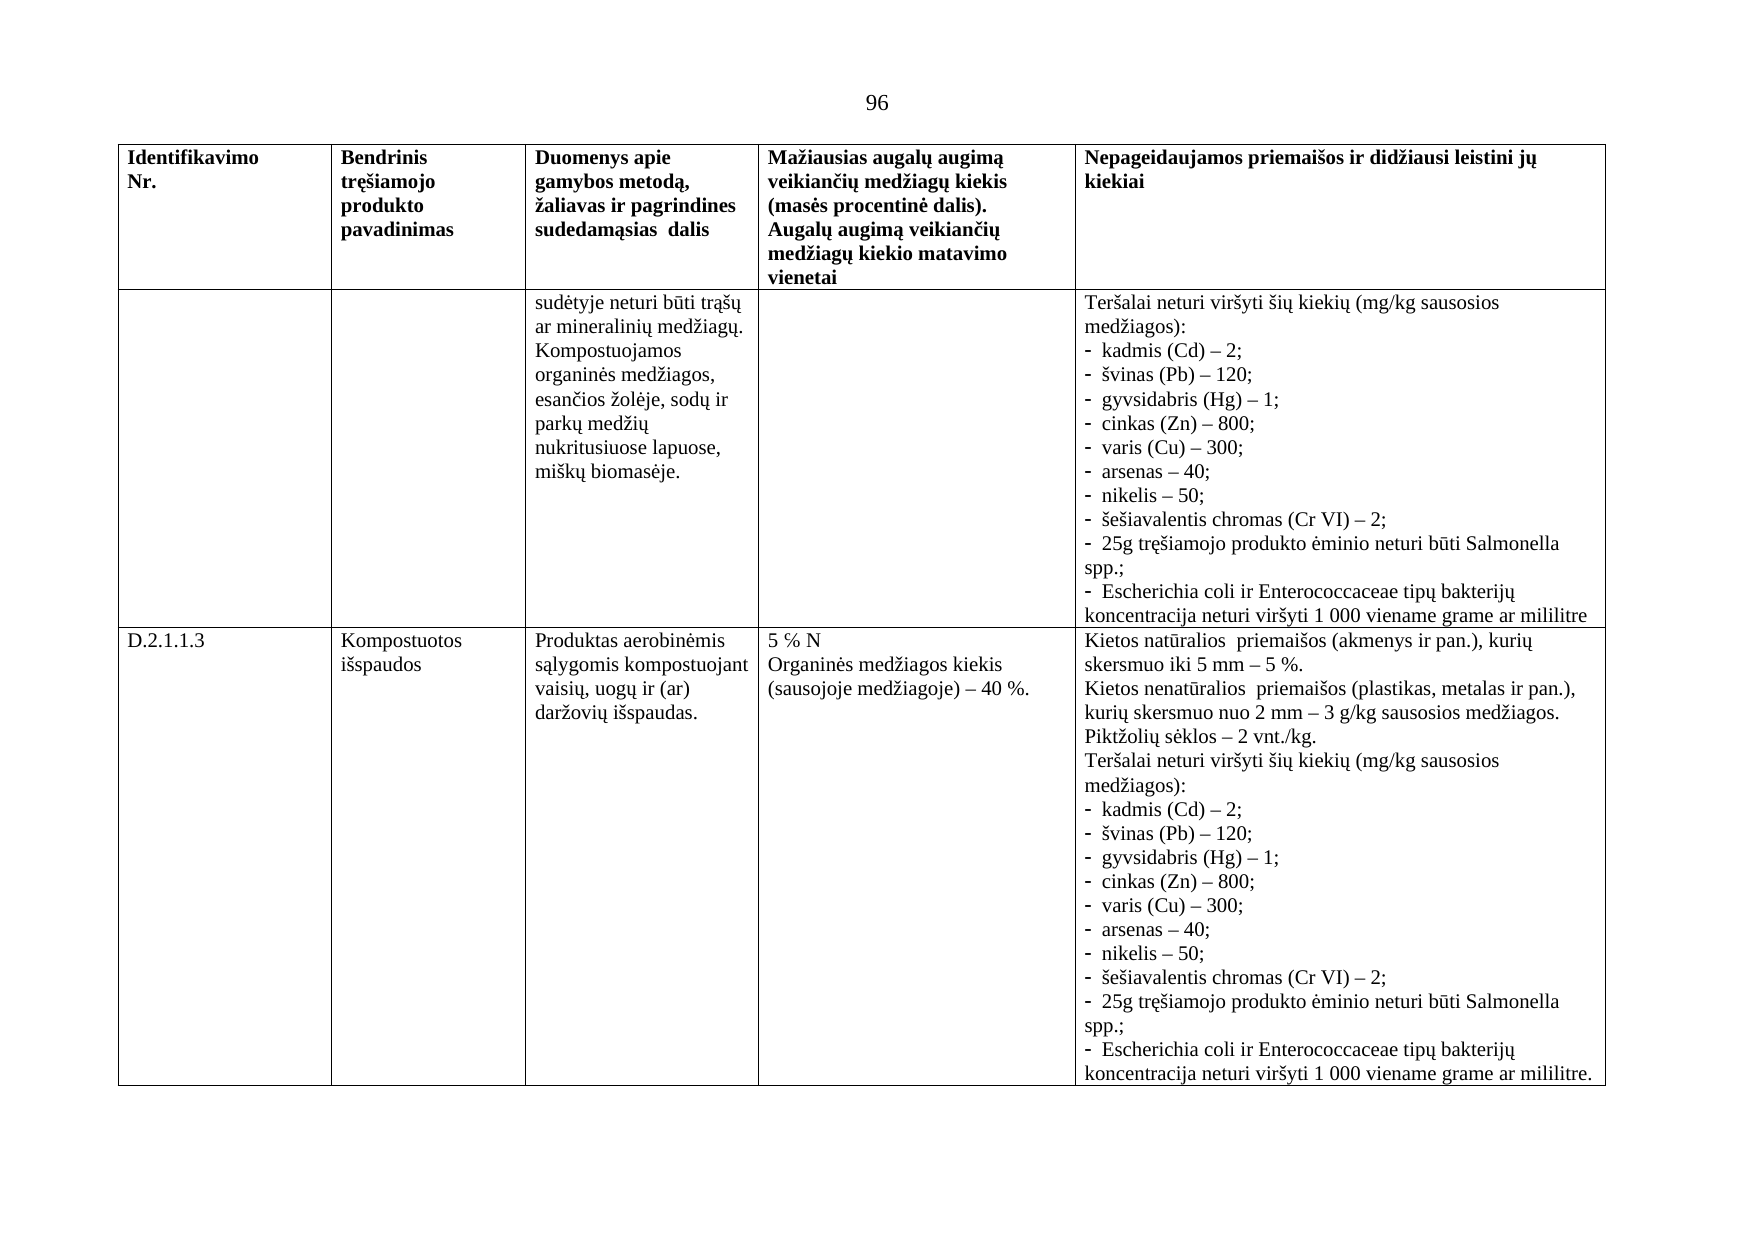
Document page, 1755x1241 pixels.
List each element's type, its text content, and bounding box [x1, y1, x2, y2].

table_cell sudėtyje neturi būti trąšų ar mineralinių medžiagų. Kompostuojamos organinės medžiagos, esančios žolėje, sodų ir parkų medžių nukritusiuose lapuose, miškų biomasėje. [526, 290, 758, 627]
table_cell Kietos natūralios priemaišos (akmenys ir pan.), kurių skersmuo iki 5 mm – 5 %. Kietos nenatūralios priemaišos (plastikas, metalas ir pan.), kurių skersmuo nuo 2 mm – 3 g/kg sausosios medžiagos. Piktžolių sėklos – 2 vnt./kg. Teršalai neturi viršyti šių kiekių (mg/kg sausosios medžiagos): kadmis (Cd) – 2; švinas (Pb) – 120; gyvsidabris (Hg) – 1; cinkas (Zn) – 800; varis (Cu) – 300; arsenas – 40; nikelis – 50; šešiavalentis chromas (Cr VI) – 2; 25g tręšiamojo produkto ėminio neturi būti Salmonella spp.; Escherichia coli ir Enterococcaceae tipų bakterijų koncentracija neturi viršyti 1 000 viename grame ar mililitre. [1076, 628, 1605, 1085]
table_cell [119, 290, 331, 627]
table_header Identifikavimo Nr. [119, 145, 331, 289]
table_cell 5 ℅ N Organinės medžiagos kiekis (sausojoje medžiagoje) – 40 %. [759, 628, 1075, 1085]
table_cell Teršalai neturi viršyti šių kiekių (mg/kg sausosios medžiagos): kadmis (Cd) – 2; švinas (Pb) – 120; gyvsidabris (Hg) – 1; cinkas (Zn) – 800; varis (Cu) – 300; arsenas – 40; nikelis – 50; šešiavalentis chromas (Cr VI) – 2; 25g tręšiamojo produkto ėminio neturi būti Salmonella spp.; Escherichia coli ir Enterococcaceae tipų bakterijų koncentracija neturi viršyti 1 000 viename grame ar mililitre [1076, 290, 1605, 627]
table_cell Produktas aerobinėmis sąlygomis kompostuojant vaisių, uogų ir (ar) daržovių išspaudas. [526, 628, 758, 1085]
table_header Duomenys apie gamybos metodą, žaliavas ir pagrindines sudedamąsias dalis [526, 145, 758, 289]
table_cell [332, 290, 525, 627]
table_cell [759, 290, 1075, 627]
table_cell D.2.1.1.3 [119, 628, 331, 1085]
table_header Bendrinis tręšiamojo produkto pavadinimas [332, 145, 525, 289]
table_header Nepageidaujamos priemaišos ir didžiausi leistini jų kiekiai [1076, 145, 1605, 289]
table_cell Kompostuotos išspaudos [332, 628, 525, 1085]
table_header Mažiausias augalų augimą veikiančių medžiagų kiekis (masės procentinė dalis). Augalų augimą veikiančių medžiagų kiekio matavimo vienetai [759, 145, 1075, 289]
